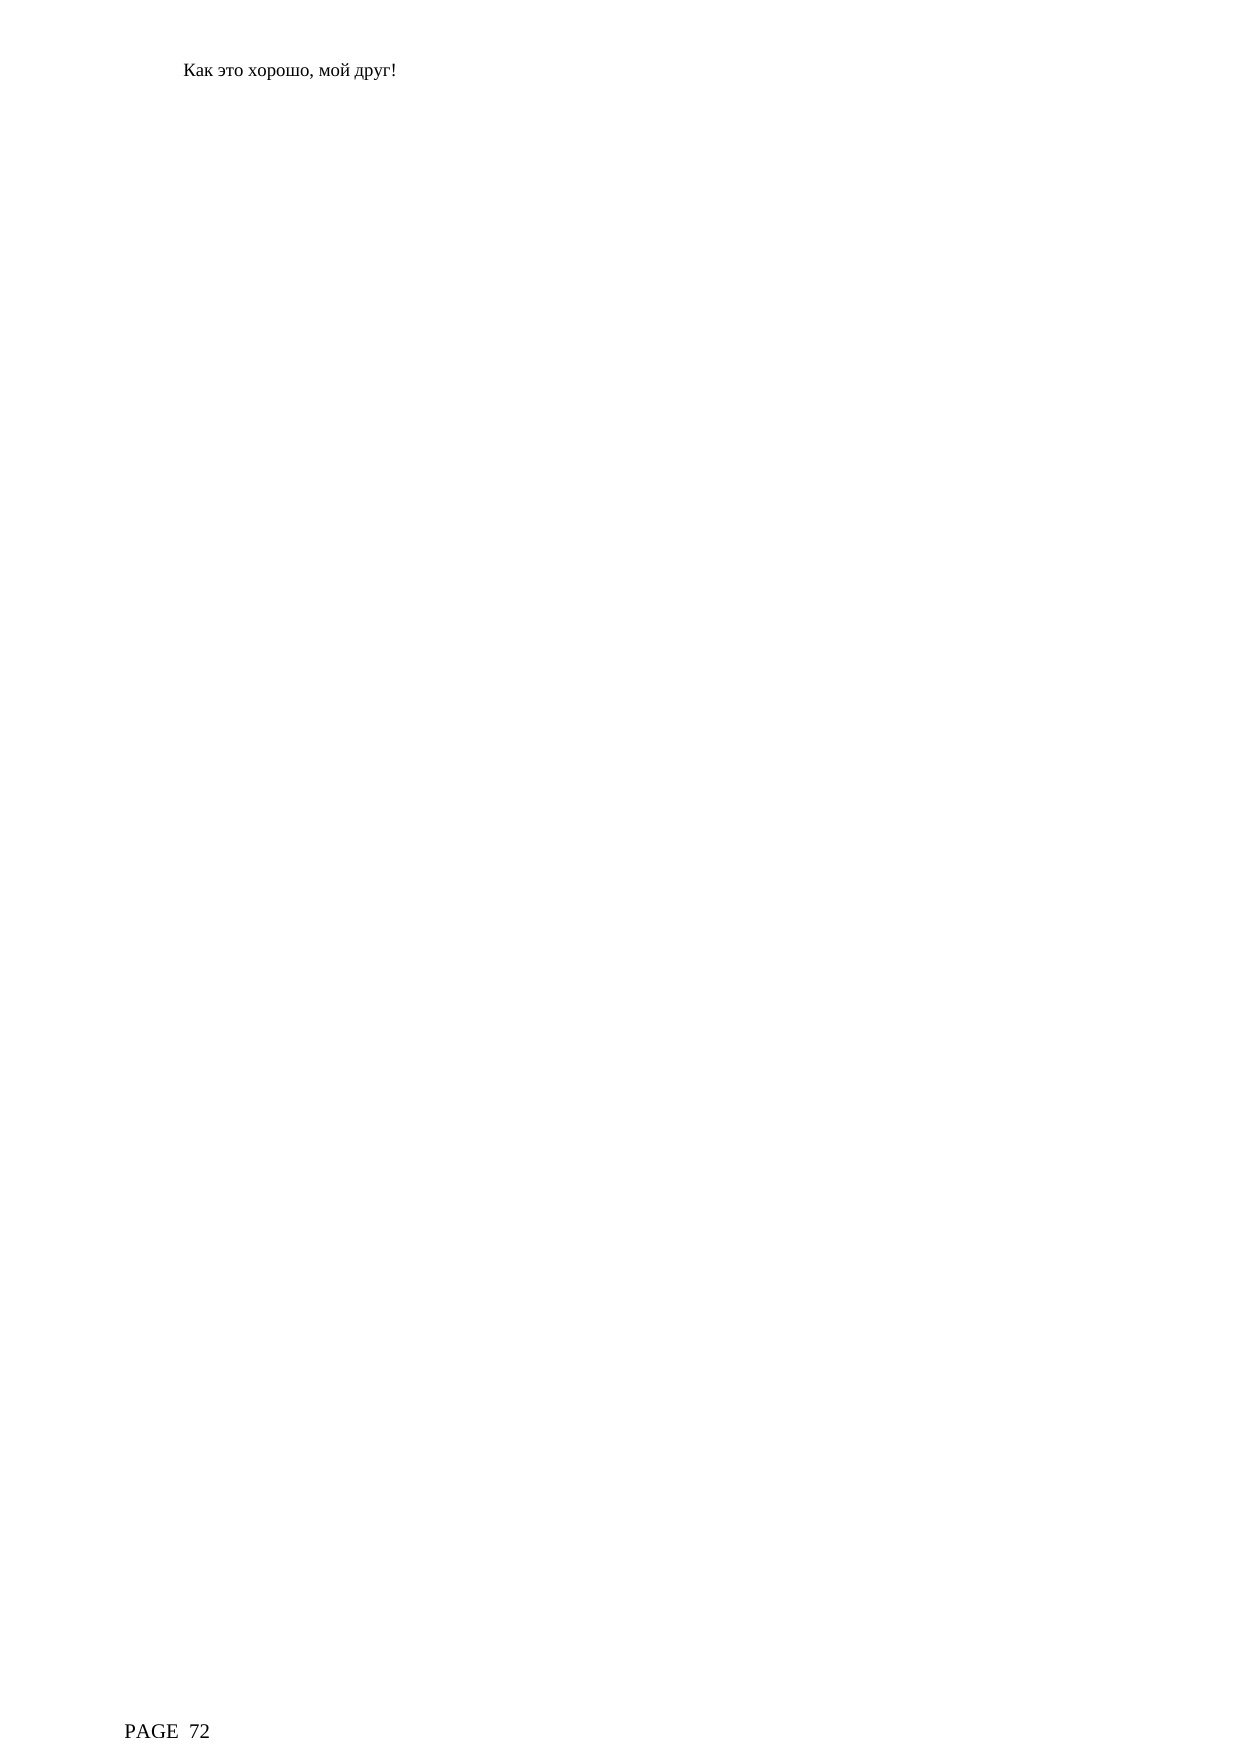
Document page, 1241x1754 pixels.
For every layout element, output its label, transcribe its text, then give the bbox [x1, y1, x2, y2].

text Как это хорошо, мой друг! [124, 59, 615, 81]
